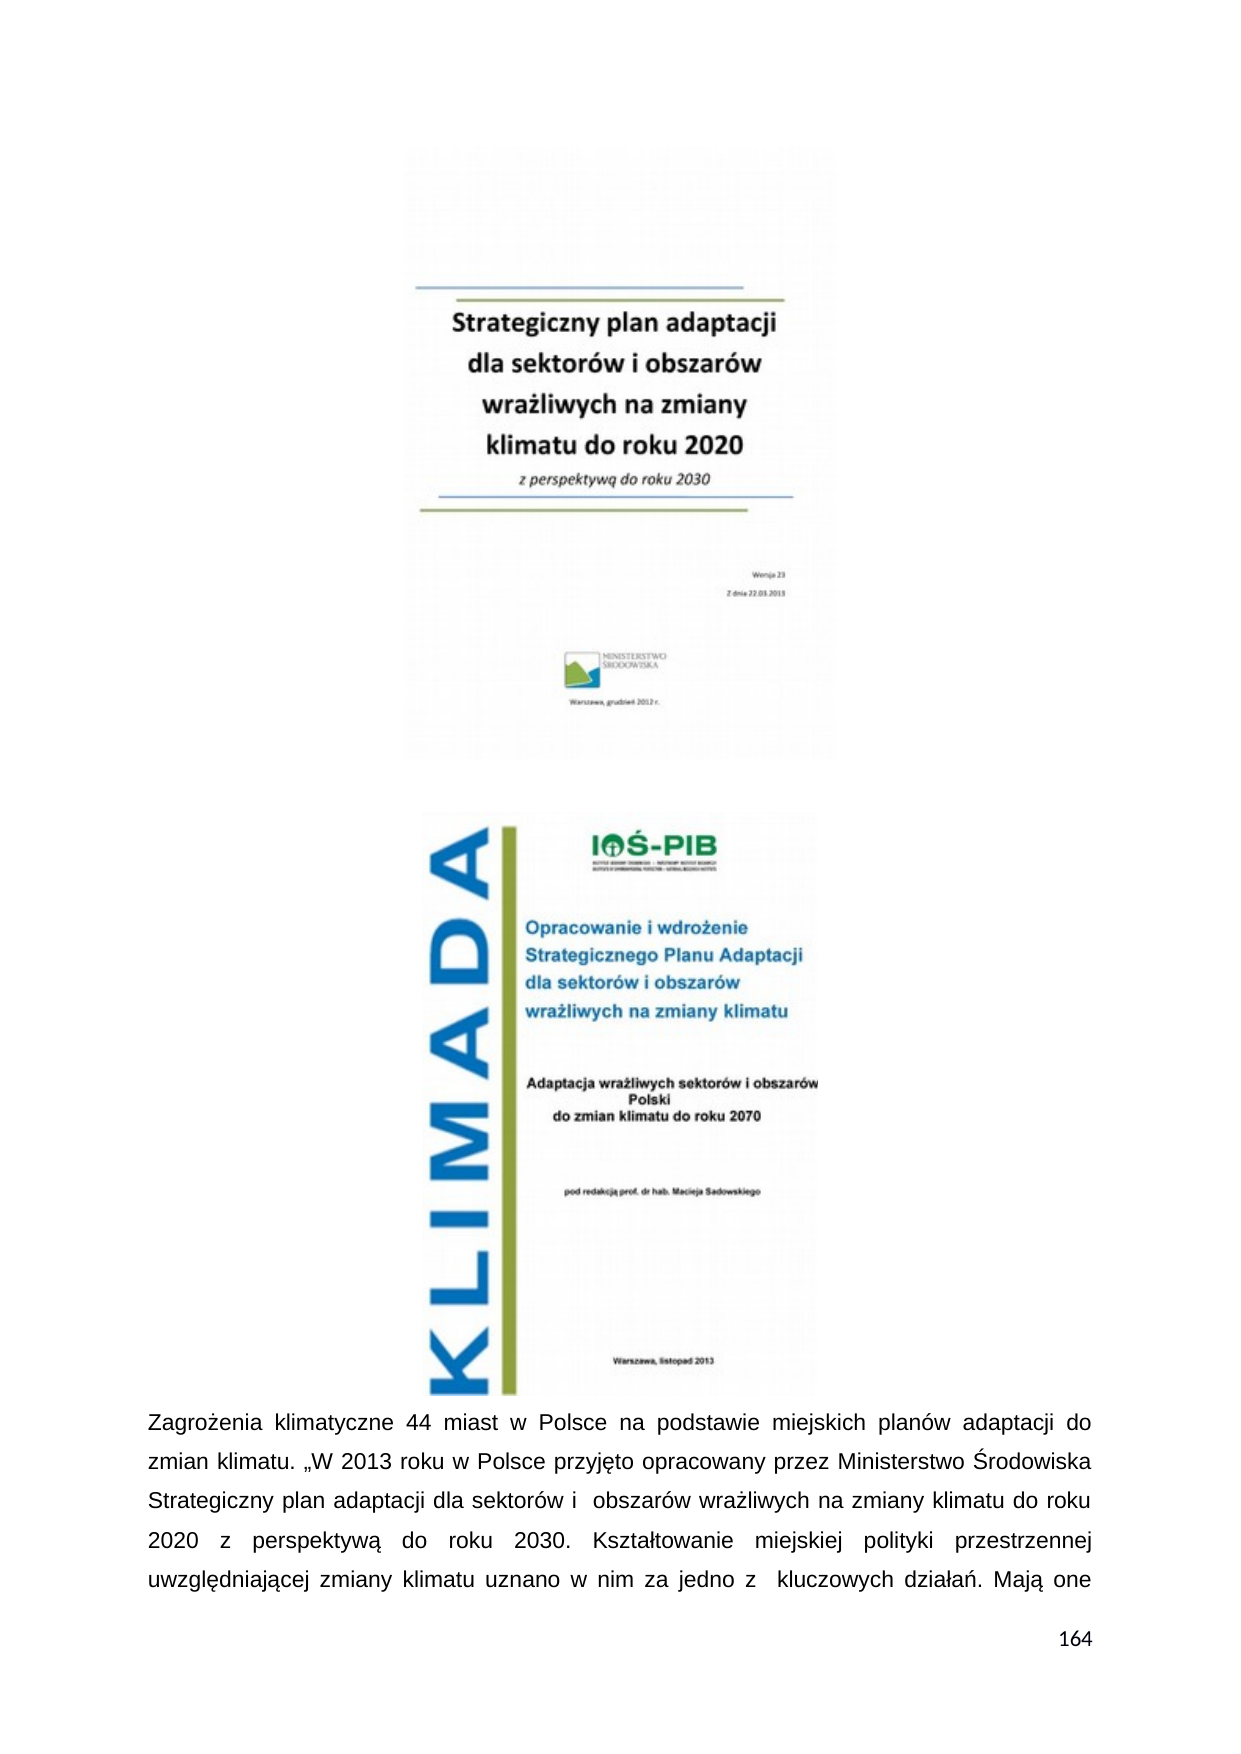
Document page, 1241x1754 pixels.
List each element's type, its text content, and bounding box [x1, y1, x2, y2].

picture [403, 147, 837, 760]
text Zagrożenia klimatyczne 44 miast w Polsce na podstawie miejskich planów adaptacji do zmian klimatu. „W 2013 roku w Polsce przyjęto opracowany przez Ministerstwo Środowiska Strategiczny plan adaptacji dla sektorów i obszarów wrażliwych na zmiany klimatu do roku 2020 z perspektywą do roku 2030. Kształtowanie miejskiej polityki przestrzennej uwzględniającej zmiany klimatu uznano w nim za jedno z kluczowych działań. Mają one [148, 1408, 1093, 1593]
picture [422, 812, 818, 1396]
